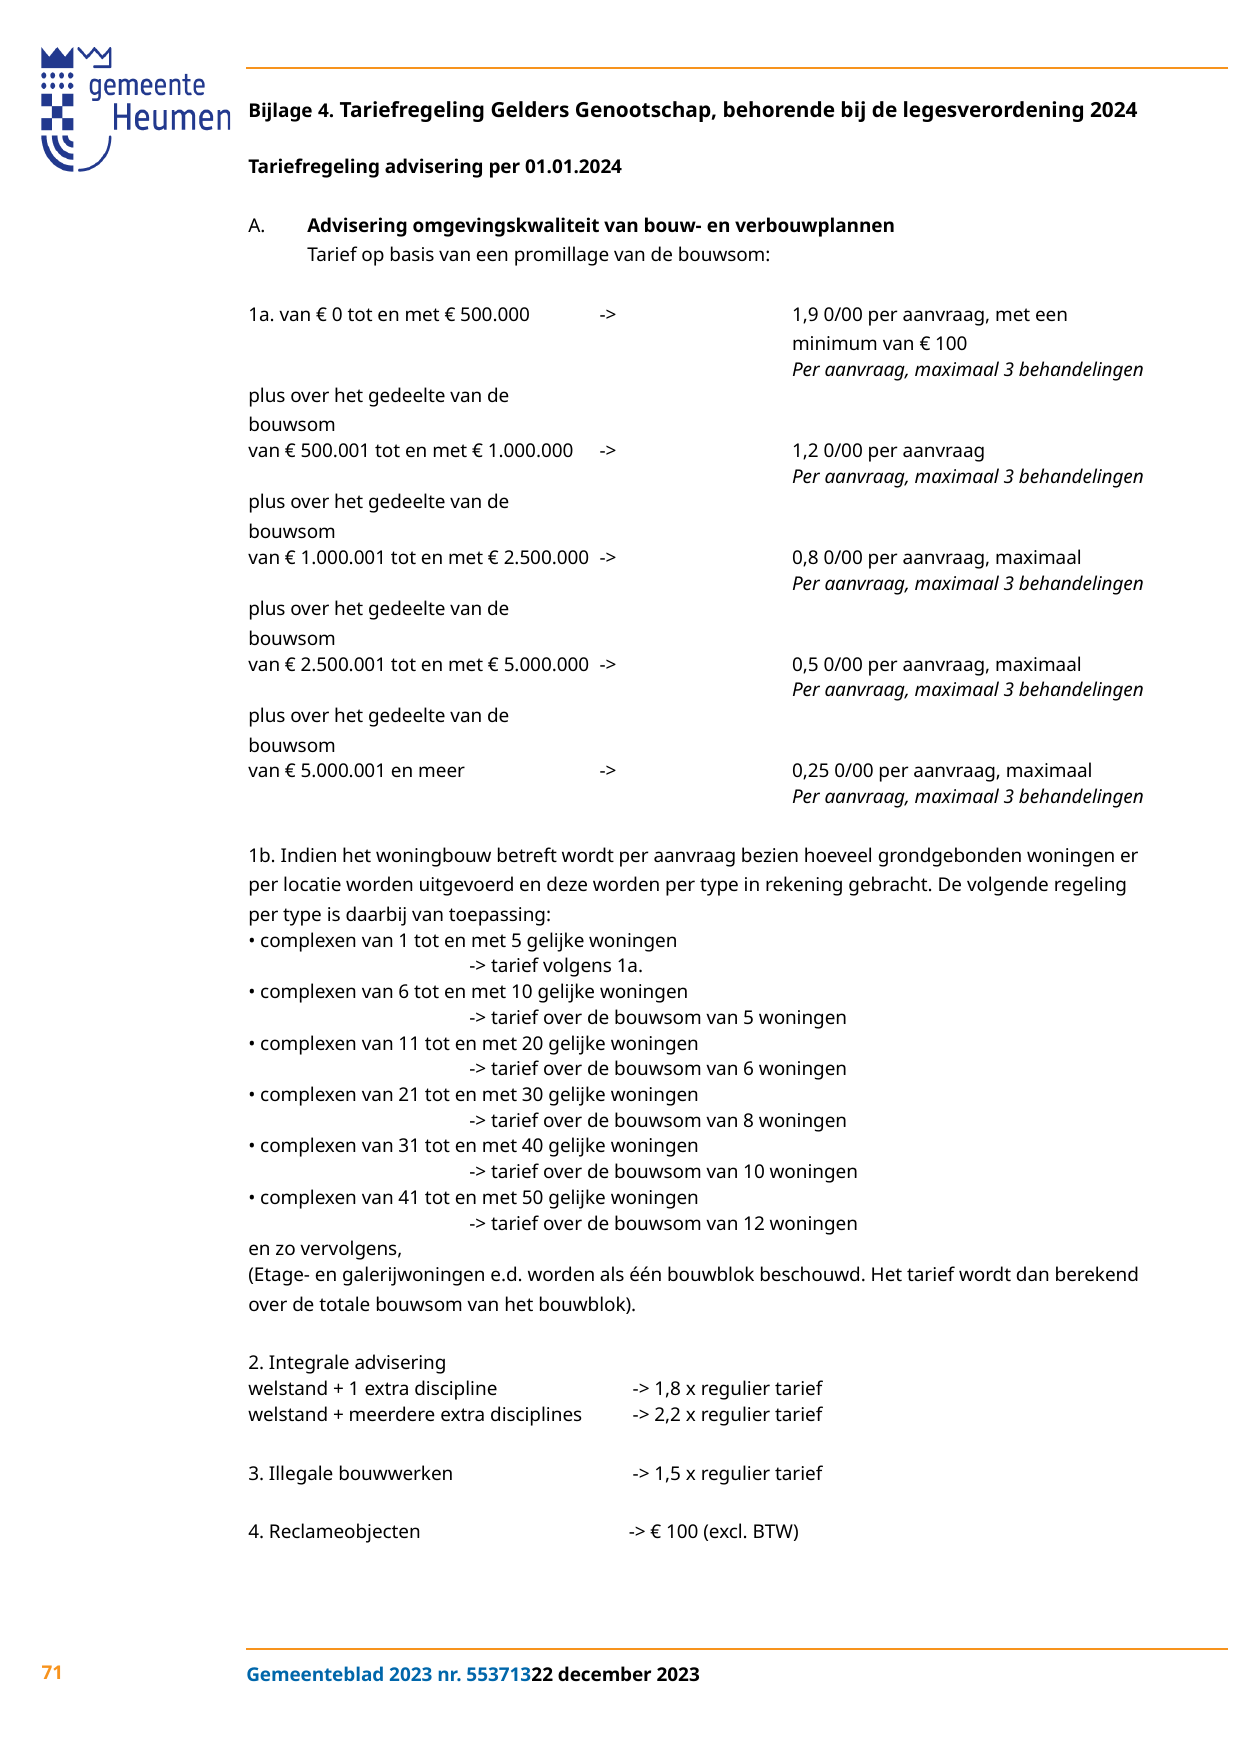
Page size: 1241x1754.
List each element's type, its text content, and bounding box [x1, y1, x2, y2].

table_header -> [599, 301, 792, 356]
text Tariefregeling advisering per 01.01.2024 [248, 153, 1152, 179]
table_header 4. Reclameobjecten [248, 1518, 628, 1544]
list Advisering omgevingskwaliteit van bouw- en verbouwplannen [248, 212, 1152, 238]
table_header 1,9 0/00 per aanvraag, met een minimum van € 100 [792, 301, 1152, 356]
table_cell [599, 702, 792, 758]
table_cell [599, 596, 792, 651]
table_cell [248, 953, 469, 978]
table_cell [599, 677, 792, 702]
table_cell 0,8 0/00 per aanvraag, maximaal [792, 544, 1152, 570]
table_cell Per aanvraag, maximaal 3 behandelingen [792, 463, 1152, 489]
table_cell (Etage- en galerijwoningen e.d. worden als één bouwblok beschouwd. Het tarief wordt dan berekend over de totale bouwsom van het bouwblok). [248, 1261, 1152, 1317]
table_cell van € 5.000.001 en meer [248, 758, 599, 783]
table_header -> 1,5 x regulier tarief [633, 1460, 1152, 1485]
table_cell Per aanvraag, maximaal 3 behandelingen [792, 677, 1152, 702]
table_cell Per aanvraag, maximaal 3 behandelingen [792, 570, 1152, 596]
table_cell [248, 570, 599, 596]
table_cell • complexen van 41 tot en met 50 gelijke woningen [248, 1184, 1152, 1210]
table_cell -> tarief over de bouwsom van 12 woningen [469, 1210, 1152, 1236]
table_cell plus over het gedeelte van de bouwsom [248, 596, 599, 651]
table_cell [248, 463, 599, 489]
table_cell van € 1.000.001 tot en met € 2.500.000 [248, 544, 599, 570]
list Tarief op basis van een promillage van de bouwsom: [248, 242, 1152, 267]
table_cell 0,25 0/00 per aanvraag, maximaal [792, 758, 1152, 783]
table_cell van € 2.500.001 tot en met € 5.000.000 [248, 651, 599, 677]
table_cell [248, 1056, 469, 1081]
table_cell plus over het gedeelte van de bouwsom [248, 702, 599, 758]
table_cell [248, 1004, 469, 1030]
table_cell [599, 382, 792, 437]
table_cell [248, 1107, 469, 1133]
table_cell Per aanvraag, maximaal 3 behandelingen [792, 356, 1152, 382]
table_cell [792, 489, 1152, 544]
text Bijlage 4. Tariefregeling Gelders Genootschap, behorende bij de legesverordening 2024 [248, 95, 1152, 123]
table_cell plus over het gedeelte van de bouwsom [248, 382, 599, 437]
table_cell -> tarief volgens 1a. [469, 953, 1152, 978]
table_header 2. Integrale advisering [248, 1350, 1152, 1375]
table_cell 1,2 0/00 per aanvraag [792, 437, 1152, 463]
table_cell [792, 596, 1152, 651]
table_cell • complexen van 31 tot en met 40 gelijke woningen [248, 1133, 1152, 1158]
table_header 1b. Indien het woningbouw betreft wordt per aanvraag bezien hoeveel grondgebonden woningen er per locatie worden uitgevoerd en deze worden per type in rekening gebracht. De volgende regeling per type is daarbij van toepassing: [248, 842, 1152, 927]
table_cell • complexen van 1 tot en met 5 gelijke woningen [248, 927, 1152, 953]
table_cell -> 2,2 x regulier tarief [633, 1401, 1152, 1427]
table_cell Per aanvraag, maximaal 3 behandelingen [792, 783, 1152, 809]
table_cell [792, 382, 1152, 437]
table_cell [248, 677, 599, 702]
table_cell welstand + 1 extra discipline [248, 1375, 632, 1401]
table_cell welstand + meerdere extra disciplines [248, 1401, 632, 1427]
table_cell -> tarief over de bouwsom van 6 woningen [469, 1056, 1152, 1081]
table_cell -> tarief over de bouwsom van 10 woningen [469, 1159, 1152, 1184]
picture [41, 47, 231, 172]
table_cell -> 1,8 x regulier tarief [633, 1375, 1152, 1401]
table_cell 0,5 0/00 per aanvraag, maximaal [792, 651, 1152, 677]
table_cell -> [599, 758, 792, 783]
table_cell en zo vervolgens, [248, 1236, 469, 1261]
table_cell [599, 570, 792, 596]
table_cell [599, 783, 792, 809]
table_cell [792, 702, 1152, 758]
table_cell -> [599, 651, 792, 677]
table_cell -> [599, 544, 792, 570]
table_cell [599, 489, 792, 544]
table_cell -> tarief over de bouwsom van 8 woningen [469, 1107, 1152, 1133]
table_cell -> tarief over de bouwsom van 5 woningen [469, 1004, 1152, 1030]
table_cell [599, 463, 792, 489]
table_cell plus over het gedeelte van de bouwsom [248, 489, 599, 544]
table_cell • complexen van 6 tot en met 10 gelijke woningen [248, 978, 1152, 1004]
table_cell [248, 1210, 469, 1236]
table_header 1a. van € 0 tot en met € 500.000 [248, 301, 599, 356]
table_header -> € 100 (excl. BTW) [629, 1518, 1152, 1544]
table_cell • complexen van 21 tot en met 30 gelijke woningen [248, 1081, 1152, 1107]
table_cell van € 500.001 tot en met € 1.000.000 [248, 437, 599, 463]
table_header 3. Illegale bouwwerken [248, 1460, 632, 1485]
table_cell [469, 1236, 1152, 1261]
table_cell [248, 783, 599, 809]
table_cell • complexen van 11 tot en met 20 gelijke woningen [248, 1030, 1152, 1056]
table_cell -> [599, 437, 792, 463]
table_cell [248, 356, 599, 382]
table_cell [248, 1159, 469, 1184]
table_cell [599, 356, 792, 382]
